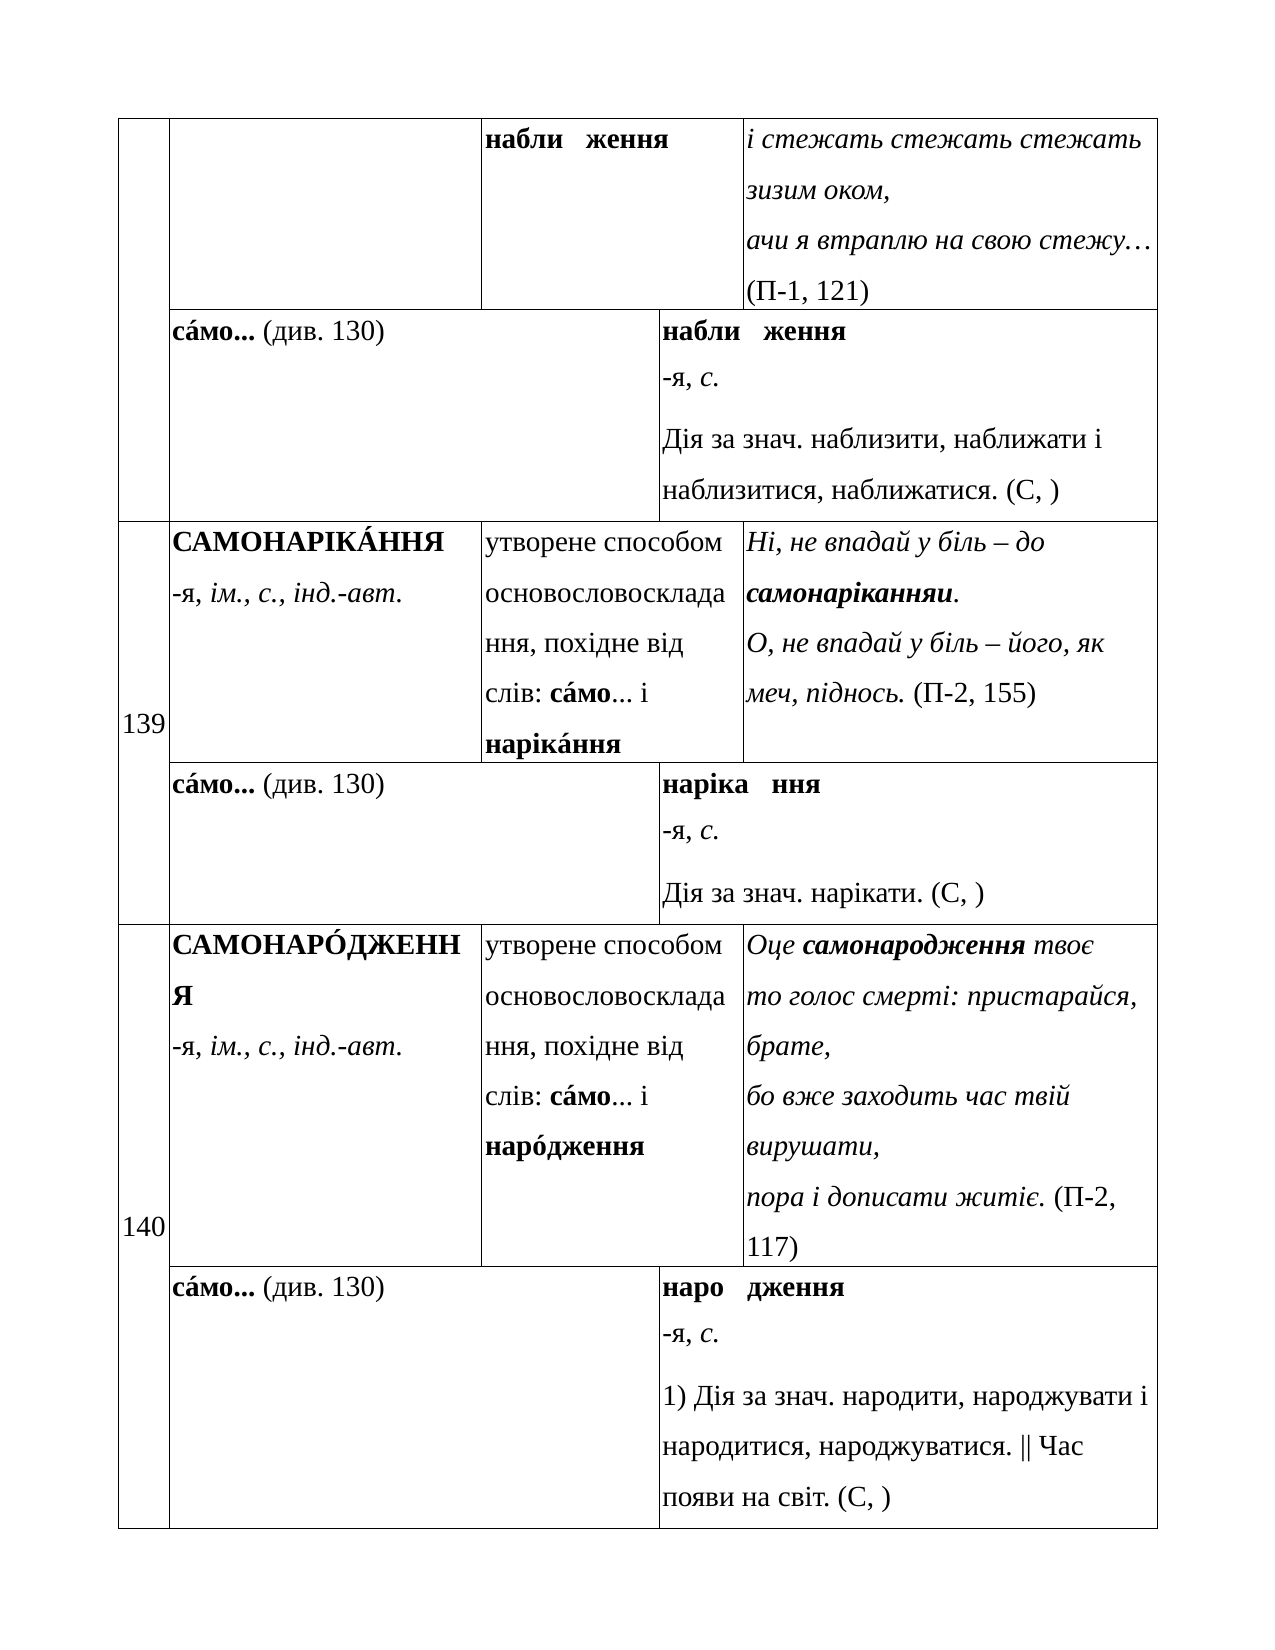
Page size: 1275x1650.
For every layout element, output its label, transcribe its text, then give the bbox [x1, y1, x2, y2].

table_cell сáмо... (див. 130) [170, 763, 659, 924]
table_cell сáмо... (див. 130) [170, 310, 659, 521]
table_cell сáмо... (див. 130) [170, 1267, 659, 1528]
table_cell [119, 119, 169, 521]
table_cell наближення -я, с. Дія за знач. наблизити, наближати і наблизитися, наближатися. (С, ) [660, 310, 1157, 521]
table_cell народження -я, с. 1) Дія за знач. народити, народжувати і народитися, народжуватися. || Час появи на світ. (С, ) [660, 1267, 1157, 1528]
table_cell Ні, не впадай у біль – до самонаріканняи. О, не впадай у біль – його, як меч, піднось. (П‑2, 155) [744, 522, 1157, 762]
table_cell наближення [482, 119, 743, 309]
table_cell 139 [119, 522, 169, 924]
table_cell і стежать стежать стежать зизим оком, ачи я втраплю на свою стежу… (П‑1, 121) [744, 119, 1157, 309]
table_cell Оце самонародження твоє то голос смерті: пристарайся, брате, бо вже заходить час твій вирушати, пора і дописати житіє. (П‑2, 117) [744, 925, 1157, 1266]
table_cell утворене способом основословоскладання, похідне від слів: сáмо... і нарікáння [482, 522, 743, 762]
table_cell Самонарікáння -я, ім., с., інд.-авт. [170, 522, 481, 762]
table_cell нарікання -я, с. Дія за знач. нарікати. (С, ) [660, 763, 1157, 924]
table_cell [170, 119, 481, 309]
table_cell утворене способом основословоскладання, похідне від слів: сáмо... і нарóдження [482, 925, 743, 1266]
table_cell 140 [119, 925, 169, 1528]
table_cell Самонарóдження -я, ім., с., інд.-авт. [170, 925, 481, 1266]
